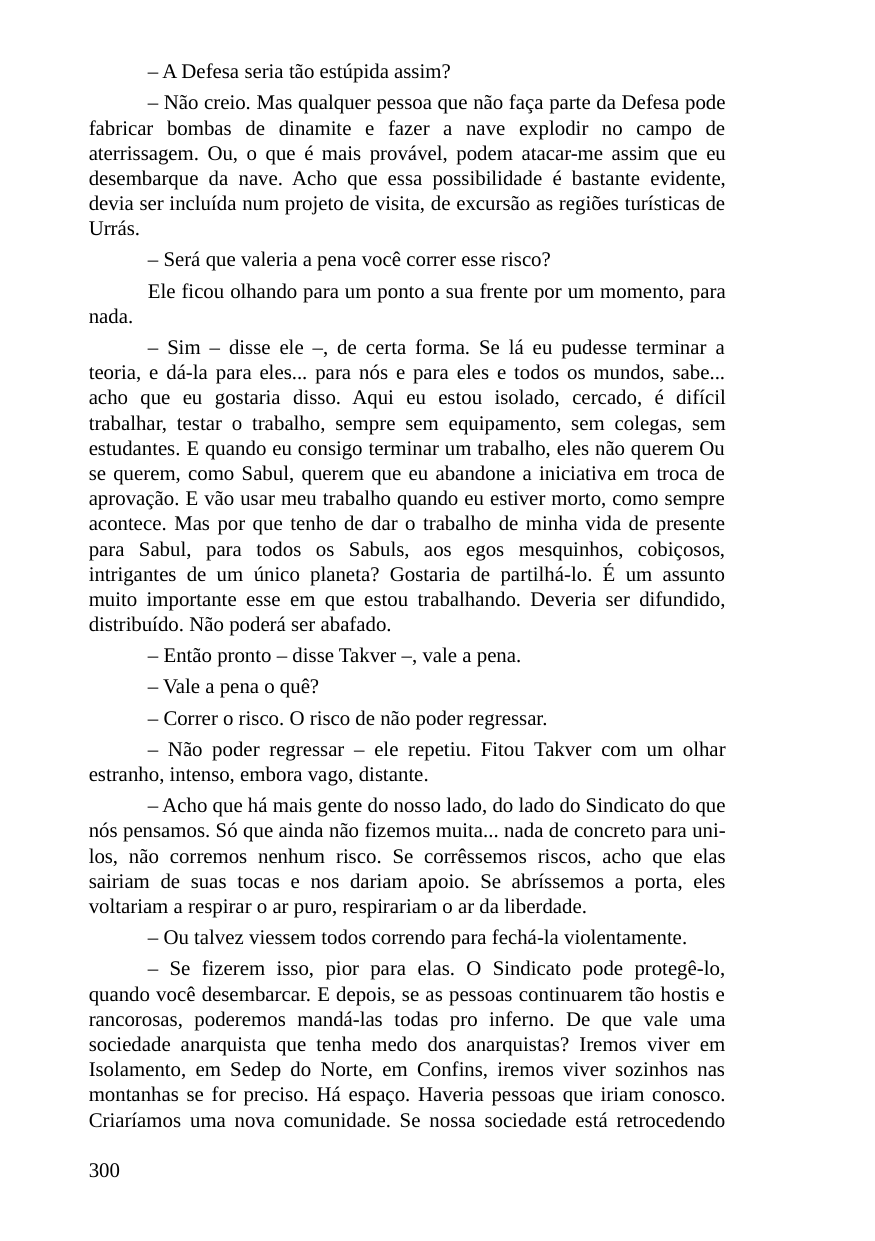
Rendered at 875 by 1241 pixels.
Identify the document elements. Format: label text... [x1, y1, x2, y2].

text – Acho que há mais gente do nosso lado, do lado do Sindicato do que nós pensamos. Só que ainda não fizemos muita... nada de concreto para uni-los, não corremos nenhum risco. Se corrêssemos riscos, acho que elas sairiam de suas tocas e nos dariam apoio. Se abríssemos a porta, eles voltariam a respirar o ar puro, respirariam o ar da liberdade. [88, 793, 726, 918]
text – Se fizerem isso, pior para elas. O Sindicato pode protegê-lo, quando você desembarcar. E depois, se as pessoas continuarem tão hostis e rancorosas, poderemos mandá-las todas pro inferno. De que vale uma sociedade anarquista que tenha medo dos anarquistas? Iremos viver em Isolamento, em Sedep do Norte, em Confins, iremos viver sozinhos nas montanhas se for preciso. Há espaço. Haveria pessoas que iriam conosco. Criaríamos uma nova comunidade. Se nossa sociedade está retrocedendo [88, 956, 726, 1132]
text – Não creio. Mas qualquer pessoa que não faça parte da Defesa pode fabricar bombas de dinamite e fazer a nave explodir no campo de aterrissagem. Ou, o que é mais provável, podem atacar-me assim que eu desembarque da nave. Acho que essa possibilidade é bastante evidente, devia ser incluída num projeto de visita, de excursão as regiões turísticas de Urrás. [88, 90, 726, 240]
text – Então pronto – disse Takver –, vale a pena. [88, 643, 726, 667]
text – Será que valeria a pena você correr esse risco? [88, 247, 726, 271]
text – Não poder regressar – ele repetiu. Fitou Takver com um olhar estranho, intenso, embora vago, distante. [88, 737, 726, 786]
text – A Defesa seria tão estúpida assim? [88, 59, 726, 83]
text – Vale a pena o quê? [88, 674, 726, 698]
text – Correr o risco. O risco de não poder regressar. [88, 706, 726, 730]
text – Sim – disse ele –, de certa forma. Se lá eu pudesse terminar a teoria, e dá-la para eles... para nós e para eles e todos os mundos, sabe... acho que eu gostaria disso. Aqui eu estou isolado, cercado, é difícil trabalhar, testar o trabalho, sempre sem equipamento, sem colegas, sem estudantes. E quando eu consigo terminar um trabalho, eles não querem Ou se querem, como Sabul, querem que eu abandone a iniciativa em troca de aprovação. E vão usar meu trabalho quando eu estiver morto, como sempre acontece. Mas por que tenho de dar o trabalho de minha vida de presente para Sabul, para todos os Sabuls, aos egos mesquinhos, cobiçosos, intrigantes de um único planeta? Gostaria de partilhá-lo. É um assunto muito importante esse em que estou trabalhando. Deveria ser difundido, distribuído. Não poderá ser abafado. [88, 335, 726, 636]
text Ele ficou olhando para um ponto a sua frente por um momento, para nada. [88, 278, 726, 328]
text – Ou talvez viessem todos correndo para fechá-la violentamente. [88, 925, 726, 949]
